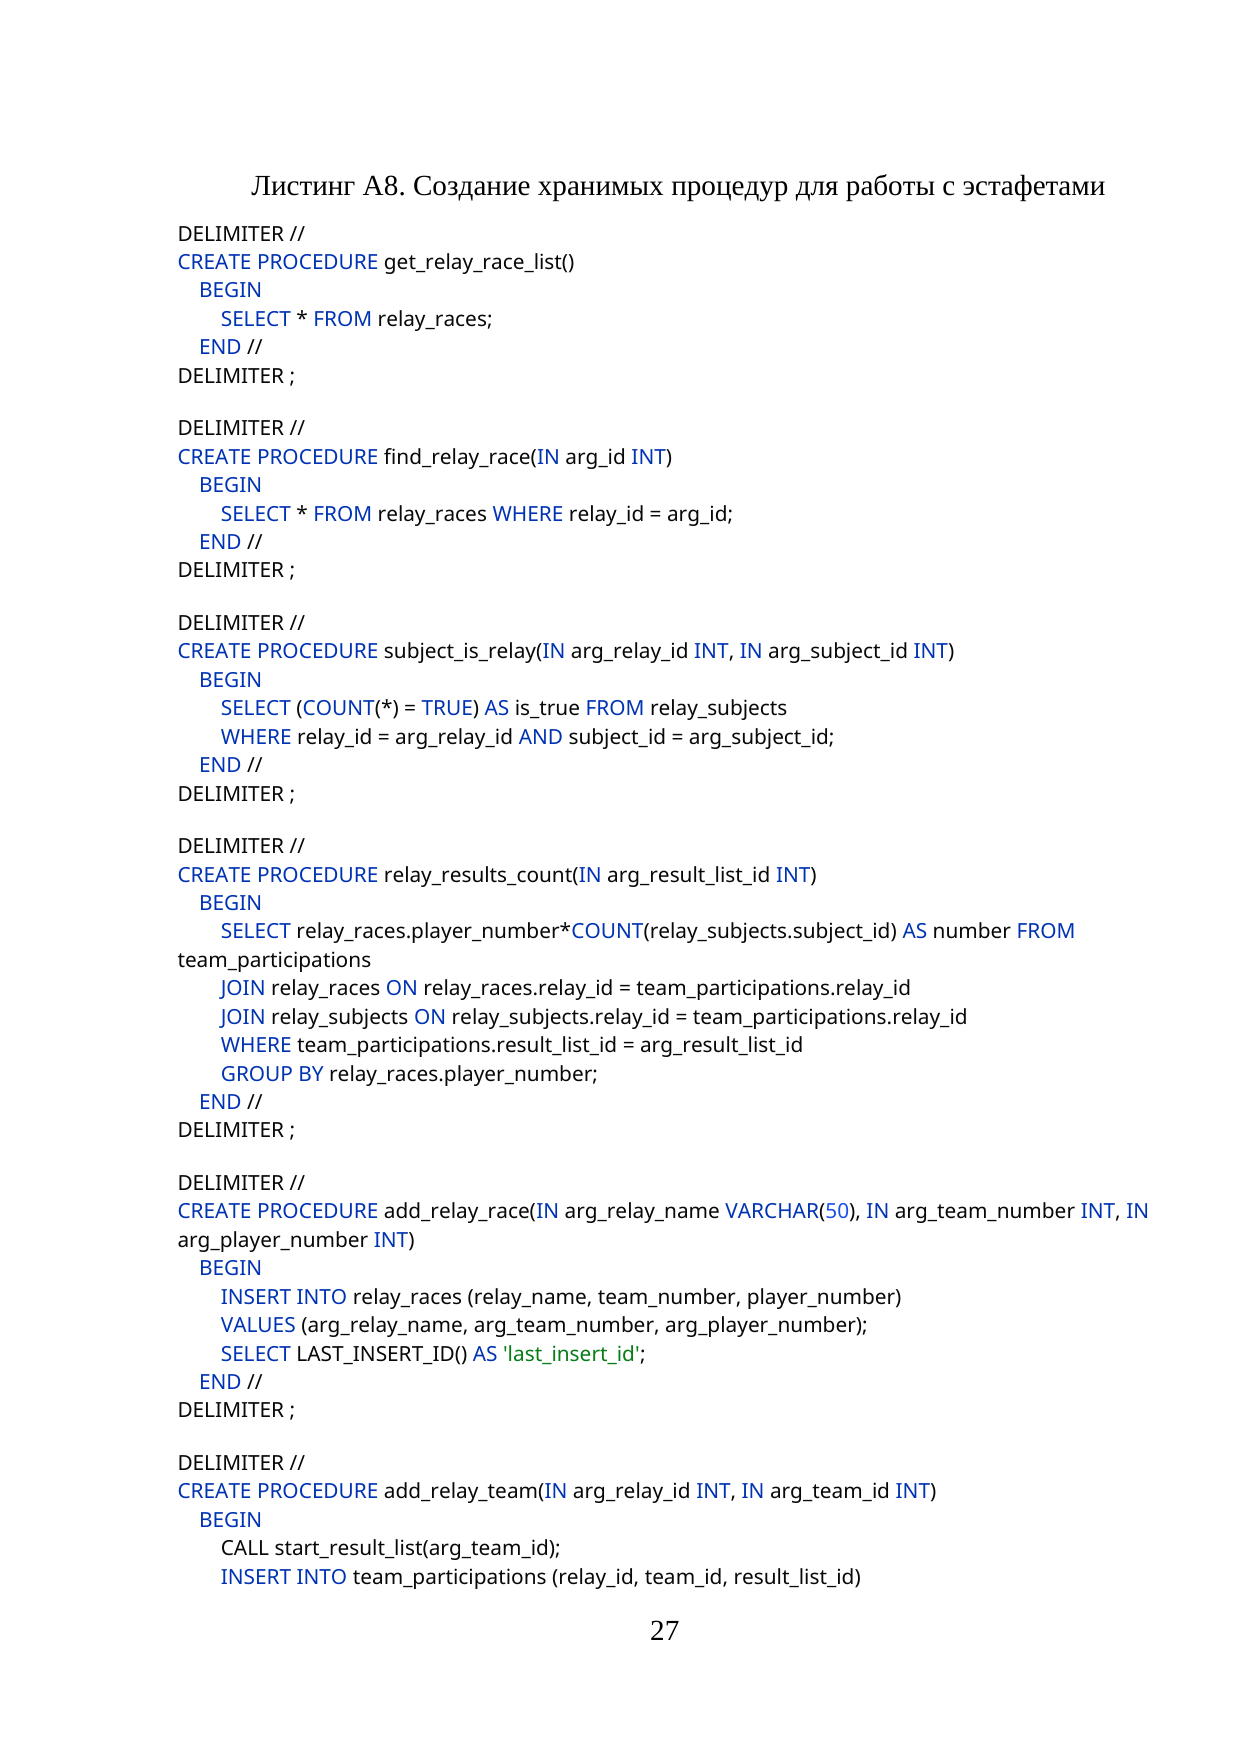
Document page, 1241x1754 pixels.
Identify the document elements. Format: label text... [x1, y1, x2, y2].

list Листинг A8. Создание хранимых процедур для работы с эстафетами [177, 168, 1152, 202]
text DELIMITER // CREATE PROCEDURE get_relay_race_list() BEGIN SELECT * FROM relay_races; END // DELIMITER ; DELIMITER // CREATE PROCEDURE find_relay_race(IN arg_id INT) BEGIN SELECT * FROM relay_races WHERE relay_id = arg_id; END // DELIMITER ; DELIMITER // CREATE PROCEDURE subject_is_relay(IN arg_relay_id INT, IN arg_subject_id INT) BEGIN SELECT (COUNT(*) = TRUE) AS is_true FROM relay_subjects WHERE relay_id = arg_relay_id AND subject_id = arg_subject_id; END // DELIMITER ; DELIMITER // CREATE PROCEDURE relay_results_count(IN arg_result_list_id INT) BEGIN SELECT relay_races.player_number*COUNT(relay_subjects.subject_id) AS number FROM team_participations JOIN relay_races ON relay_races.relay_id = team_participations.relay_id JOIN relay_subjects ON relay_subjects.relay_id = team_participations.relay_id WHERE team_participations.result_list_id = arg_result_list_id GROUP BY relay_races.player_number; END // DELIMITER ; DELIMITER // CREATE PROCEDURE add_relay_race(IN arg_relay_name VARCHAR(50), IN arg_team_number INT, IN arg_player_number INT) BEGIN INSERT INTO relay_races (relay_name, team_number, player_number) VALUES (arg_relay_name, arg_team_number, arg_player_number); SELECT LAST_INSERT_ID() AS 'last_insert_id'; END // DELIMITER ; DELIMITER // CREATE PROCEDURE add_relay_team(IN arg_relay_id INT, IN arg_team_id INT) BEGIN CALL start_result_list(arg_team_id); INSERT INTO team_participations (relay_id, team_id, result_list_id) [177, 219, 1152, 1590]
